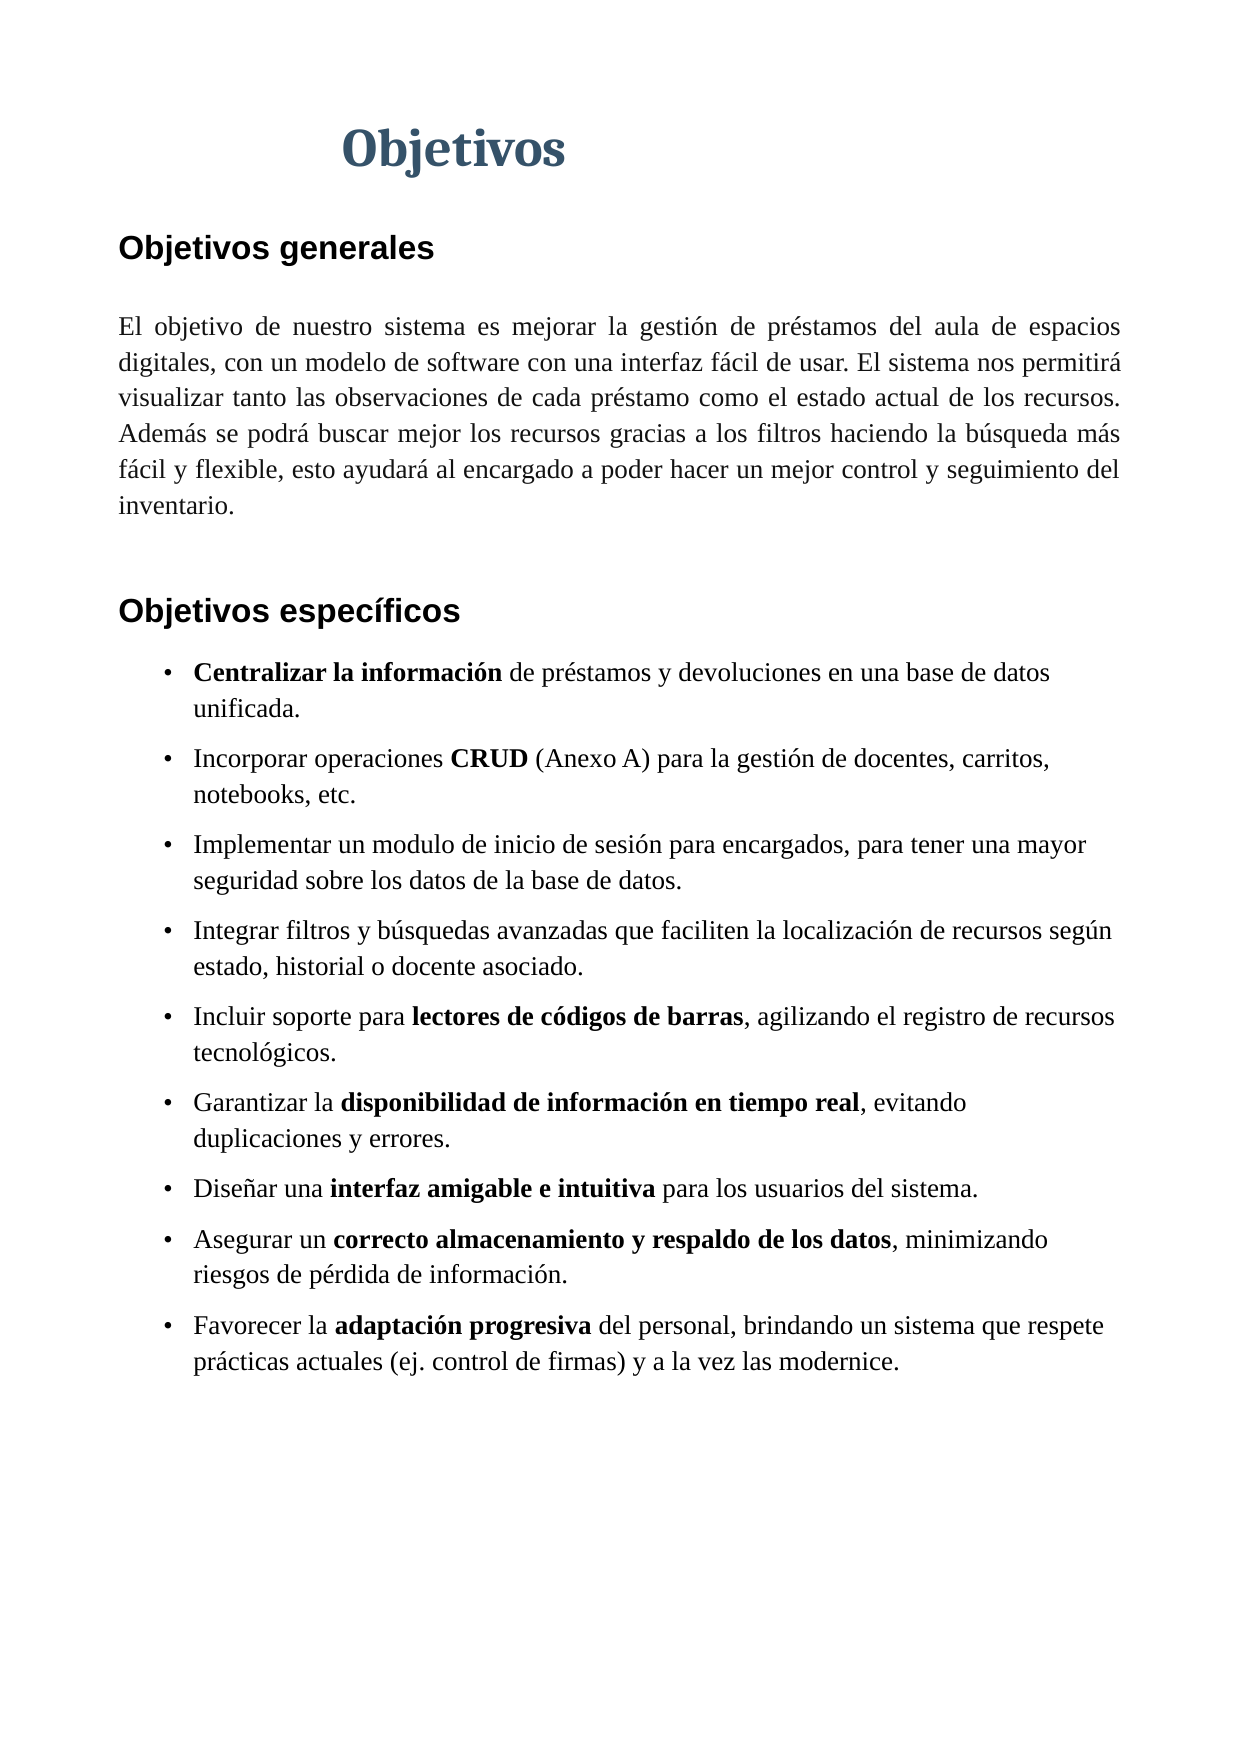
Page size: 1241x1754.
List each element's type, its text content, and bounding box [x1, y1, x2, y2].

list Asegurar un correcto almacenamiento y respaldo de los datos, minimizando riesgos de pérdida de información. [164, 1223, 1122, 1290]
subtitle Objetivos [118, 118, 1122, 180]
text El objetivo de nuestro sistema es mejorar la gestión de préstamos del aula de espacios digitales, con un modelo de software con una interfaz fácil de usar. El sistema nos permitirá visualizar tanto las observaciones de cada préstamo como el estado actual de los recursos. Además se podrá buscar mejor los recursos gracias a los filtros haciendo la búsqueda más fácil y flexible, esto ayudará al encargado a poder hacer un mejor control y seguimiento del inventario. [118, 310, 1122, 520]
list Garantizar la disponibilidad de información en tiempo real, evitando duplicaciones y errores. [164, 1086, 1122, 1153]
list Incluir soporte para lectores de códigos de barras, agilizando el registro de recursos tecnológicos. [164, 1000, 1122, 1067]
list Integrar filtros y búsquedas avanzadas que faciliten la localización de recursos según estado, historial o docente asociado. [164, 914, 1122, 981]
list Favorecer la adaptación progresiva del personal, brindando un sistema que respete prácticas actuales (ej. control de firmas) y a la vez las modernice. [164, 1309, 1122, 1376]
list Implementar un modulo de inicio de sesión para encargados, para tener una mayor seguridad sobre los datos de la base de datos. [164, 828, 1122, 895]
list Centralizar la información de préstamos y devoluciones en una base de datos unificada. [164, 656, 1122, 723]
list Incorporar operaciones CRUD (Anexo A) para la gestión de docentes, carritos, notebooks, etc. [164, 742, 1122, 809]
subtitle Objetivos específicos [118, 591, 1122, 629]
subtitle Objetivos generales [118, 228, 1122, 267]
list Diseñar una interfaz amigable e intuitiva para los usuarios del sistema. [164, 1172, 1122, 1204]
